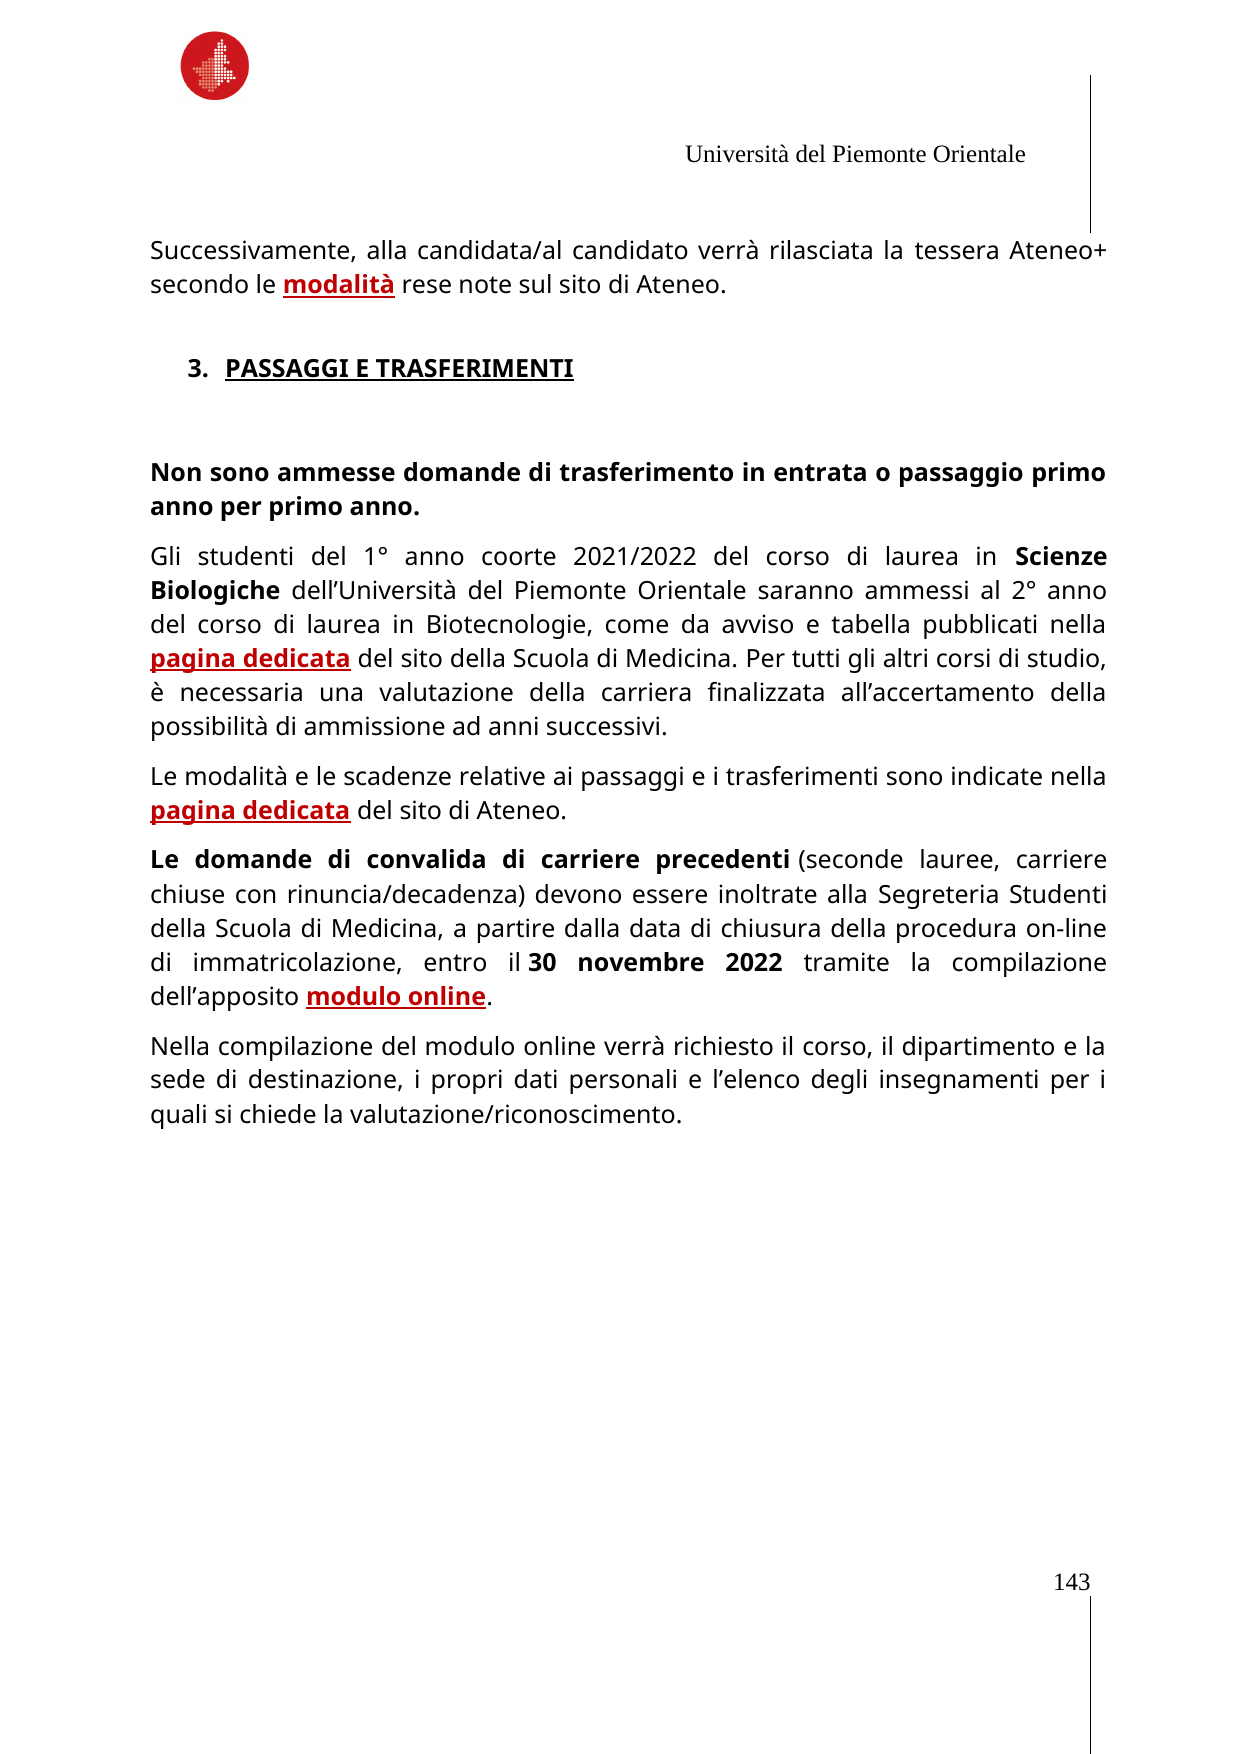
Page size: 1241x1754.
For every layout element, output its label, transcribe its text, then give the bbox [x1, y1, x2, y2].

text Successivamente, alla candidata/al candidato verrà rilasciata la tessera Ateneo+ secondo le modalità rese note sul sito di Ateneo. [150, 233, 1107, 301]
text Le modalità e le scadenze relative ai passaggi e i trasferimenti sono indicate nella pagina dedicata del sito di Ateneo. [150, 758, 1107, 827]
text Non sono ammesse domande di trasferimento in entrata o passaggio primo anno per primo anno. [150, 455, 1107, 523]
text Le domande di convalida di carriere precedenti (seconde lauree, carriere chiuse con rinuncia/decadenza) devono essere inoltrate alla Segreteria Studenti della Scuola di Medicina, a partire dalla data di chiusura della procedura on-line di immatricolazione, entro il 30 novembre 2022 tramite la compilazione dell’apposito modulo online. [150, 842, 1107, 1012]
text Nella compilazione del modulo online verrà richiesto il corso, il dipartimento e la sede di destinazione, i propri dati personali e l’elenco degli insegnamenti per i quali si chiede la valutazione/riconoscimento. [150, 1028, 1107, 1130]
text Gli studenti del 1° anno coorte 2021/2022 del corso di laurea in Scienze Biologiche dell’Università del Piemonte Orientale saranno ammessi al 2° anno del corso di laurea in Biotecnologie, come da avviso e tabella pubblicati nella pagina dedicata del sito della Scuola di Medicina. Per tutti gli altri corsi di studio, è necessaria una valutazione della carriera finalizzata all’accertamento della possibilità di ammissione ad anni successivi. [150, 538, 1107, 743]
list PASSAGGI E TRASFERIMENTI [187, 351, 1107, 385]
